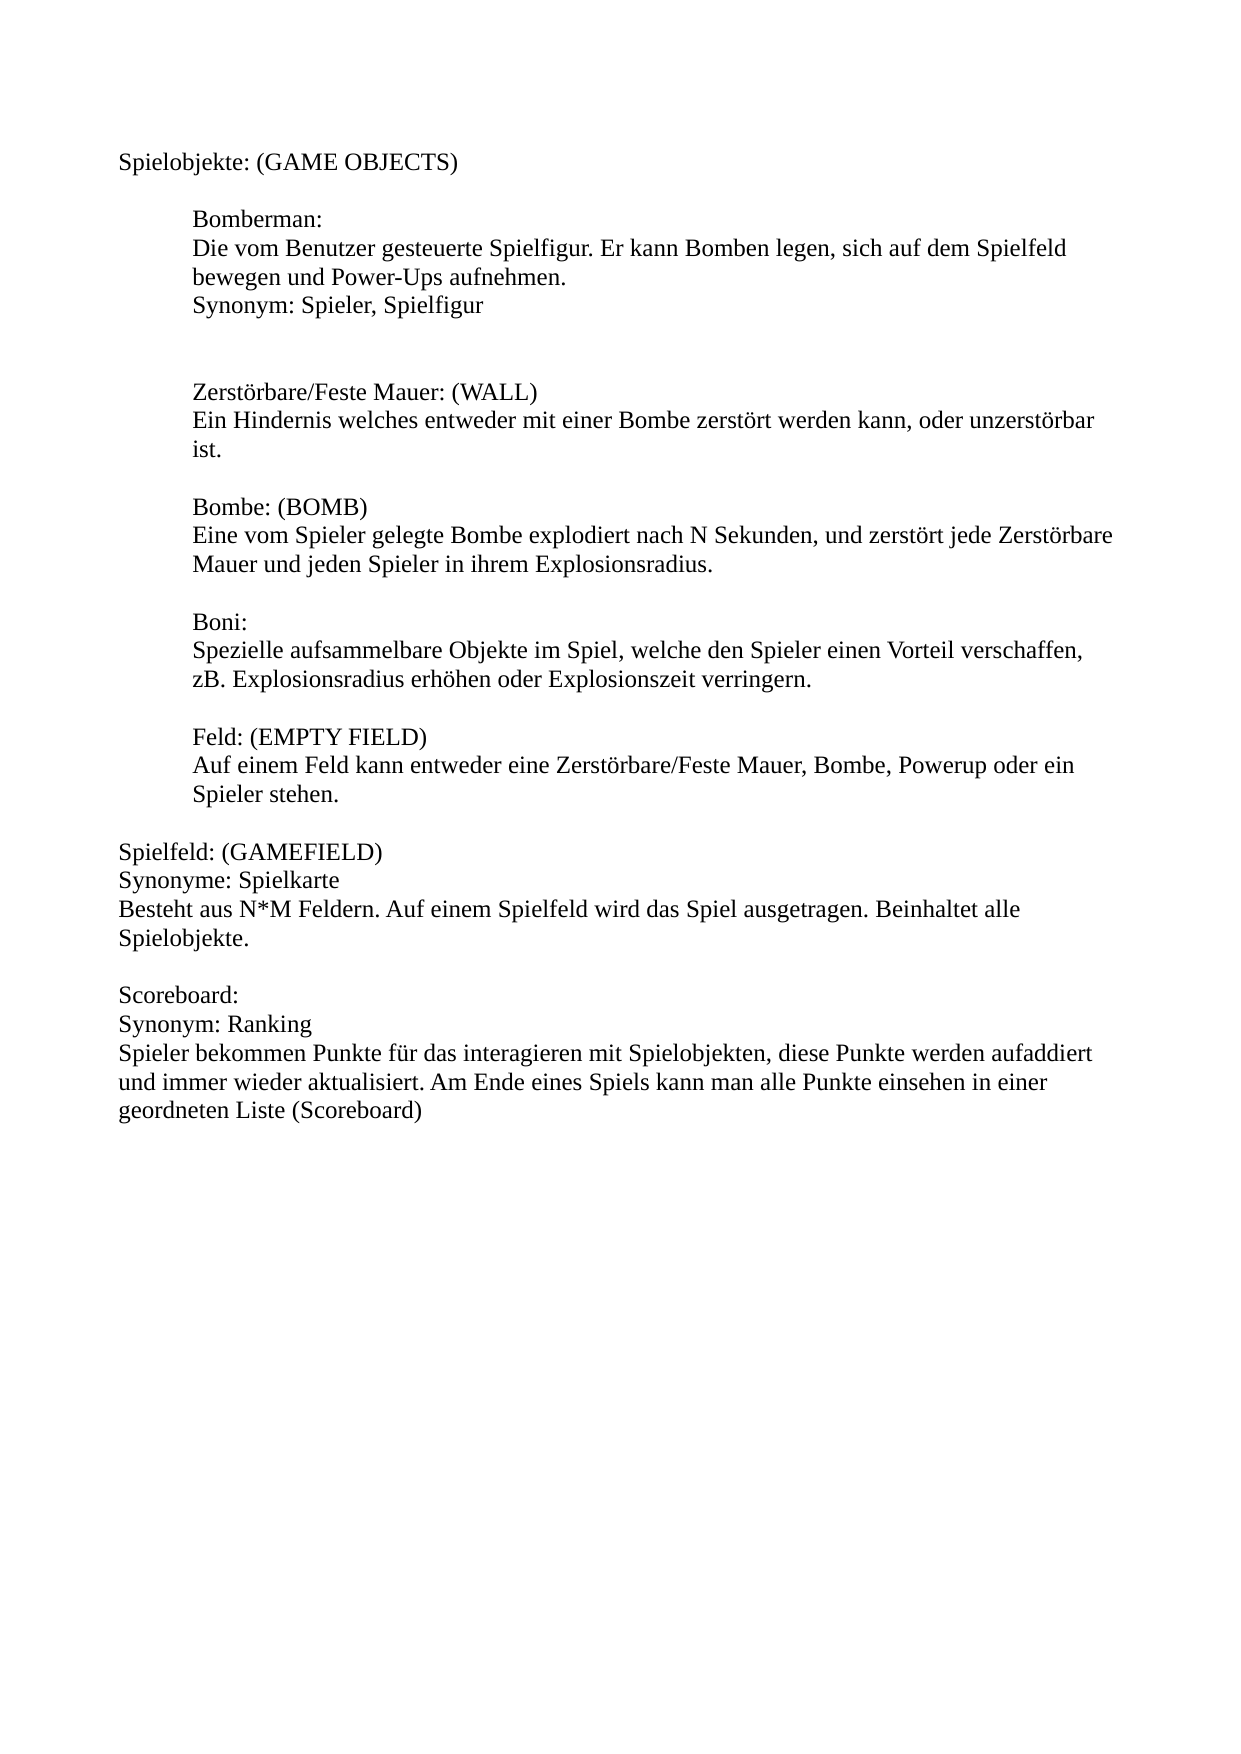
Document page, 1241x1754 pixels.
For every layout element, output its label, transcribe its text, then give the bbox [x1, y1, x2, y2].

text Bomberman: Die vom Benutzer gesteuerte Spielfigur. Er kann Bomben legen, sich auf dem Spielfeld bewegen und Power-Ups aufnehmen. [118, 204, 1122, 291]
text Zerstörbare/Feste Mauer: (WALL) Ein Hindernis welches entweder mit einer Bombe zerstört werden kann, oder unzerstörbar ist. [118, 377, 1122, 463]
text Spielfeld: (GAMEFIELD) [118, 837, 1122, 866]
text Feld: (EMPTY FIELD) Auf einem Feld kann entweder eine Zerstörbare/Feste Mauer, Bombe, Powerup oder ein Spieler stehen. [118, 722, 1122, 808]
text Scoreboard: [118, 981, 1122, 1009]
text Synonym: Ranking Spieler bekommen Punkte für das interagieren mit Spielobjekten, diese Punkte werden aufaddiert und immer wieder aktualisiert. Am Ende eines Spiels kann man alle Punkte einsehen in einer geordneten Liste (Scoreboard) [118, 1009, 1122, 1124]
text Besteht aus N*M Feldern. Auf einem Spielfeld wird das Spiel ausgetragen. Beinhaltet alle Spielobjekte. [118, 894, 1122, 952]
text Synonyme: Spielkarte [118, 866, 1122, 894]
text Boni: Spezielle aufsammelbare Objekte im Spiel, welche den Spieler einen Vorteil verschaffen, zB. Explosionsradius erhöhen oder Explosionszeit verringern. [118, 607, 1122, 693]
text Synonym: Spieler, Spielfigur [118, 291, 1122, 319]
text Bombe: (BOMB) [118, 492, 1122, 521]
text Spielobjekte: (GAME OBJECTS) [118, 147, 1122, 176]
text Eine vom Spieler gelegte Bombe explodiert nach N Sekunden, und zerstört jede Zerstörbare Mauer und jeden Spieler in ihrem Explosionsradius. [118, 521, 1122, 578]
